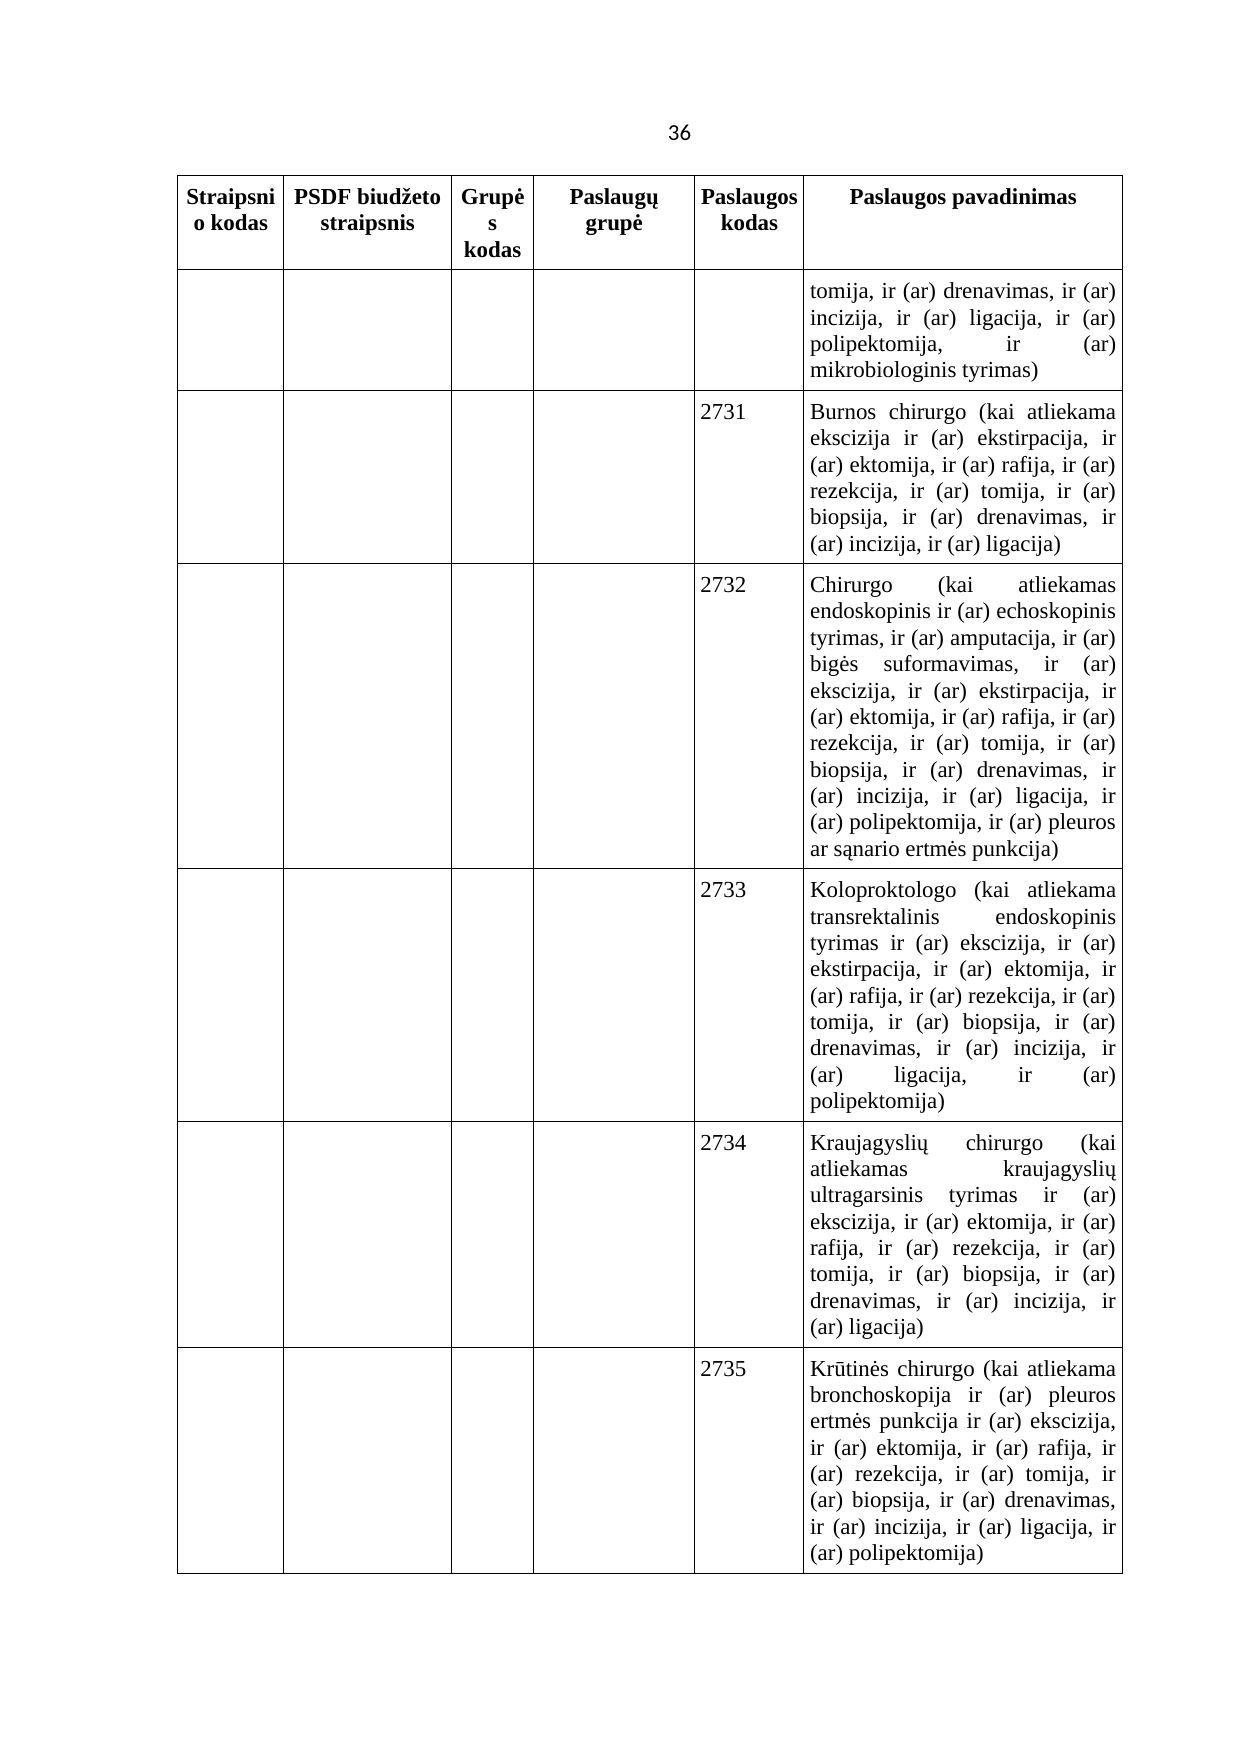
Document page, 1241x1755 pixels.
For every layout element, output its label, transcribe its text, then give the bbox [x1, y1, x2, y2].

table_cell [284, 1348, 451, 1573]
table_cell tomija, ir (ar) drenavimas, ir (ar) incizija, ir (ar) ligacija, ir (ar) polipektomija, ir (ar) mikrobiologinis tyrimas) [804, 270, 1122, 390]
table_cell 2732 [695, 564, 803, 868]
table_cell [452, 391, 533, 563]
table_cell 2735 [695, 1348, 803, 1573]
table_cell 2733 [695, 869, 803, 1121]
table_cell [452, 869, 533, 1121]
table_header Grupės kodas [452, 176, 533, 269]
table_cell [452, 270, 533, 390]
table_cell [534, 391, 694, 563]
table_header Paslaugų grupė [534, 176, 694, 269]
table_cell [452, 1122, 533, 1347]
table_cell [695, 270, 803, 390]
table_cell [284, 1122, 451, 1347]
table_header Straipsnio kodas [178, 176, 283, 269]
table_cell [178, 1348, 283, 1573]
table_cell [284, 391, 451, 563]
table_cell [178, 270, 283, 390]
table_cell Kraujagyslių chirurgo (kai atliekamas kraujagyslių ultragarsinis tyrimas ir (ar) ekscizija, ir (ar) ektomija, ir (ar) rafija, ir (ar) rezekcija, ir (ar) tomija, ir (ar) biopsija, ir (ar) drenavimas, ir (ar) incizija, ir (ar) ligacija) [804, 1122, 1122, 1347]
table_cell Chirurgo (kai atliekamas endoskopinis ir (ar) echoskopinis tyrimas, ir (ar) amputacija, ir (ar) bigės suformavimas, ir (ar) ekscizija, ir (ar) ekstirpacija, ir (ar) ektomija, ir (ar) rafija, ir (ar) rezekcija, ir (ar) tomija, ir (ar) biopsija, ir (ar) drenavimas, ir (ar) incizija, ir (ar) ligacija, ir (ar) polipektomija, ir (ar) pleuros ar sąnario ertmės punkcija) [804, 564, 1122, 868]
table_cell [534, 1348, 694, 1573]
table_cell [284, 564, 451, 868]
table_cell [534, 564, 694, 868]
table_cell [534, 1122, 694, 1347]
table_header Paslaugos pavadinimas [804, 176, 1122, 269]
table_header PSDF biudžeto straipsnis [284, 176, 451, 269]
table_cell [178, 564, 283, 868]
table_cell 2734 [695, 1122, 803, 1347]
table_cell [452, 1348, 533, 1573]
table_cell [534, 869, 694, 1121]
table_cell Koloproktologo (kai atliekama transrektalinis endoskopinis tyrimas ir (ar) ekscizija, ir (ar) ekstirpacija, ir (ar) ektomija, ir (ar) rafija, ir (ar) rezekcija, ir (ar) tomija, ir (ar) biopsija, ir (ar) drenavimas, ir (ar) incizija, ir (ar) ligacija, ir (ar) polipektomija) [804, 869, 1122, 1121]
table_cell Krūtinės chirurgo (kai atliekama bronchoskopija ir (ar) pleuros ertmės punkcija ir (ar) ekscizija, ir (ar) ektomija, ir (ar) rafija, ir (ar) rezekcija, ir (ar) tomija, ir (ar) biopsija, ir (ar) drenavimas, ir (ar) incizija, ir (ar) ligacija, ir (ar) polipektomija) [804, 1348, 1122, 1573]
table_header Paslaugos kodas [695, 176, 803, 269]
table_cell Burnos chirurgo (kai atliekama ekscizija ir (ar) ekstirpacija, ir (ar) ektomija, ir (ar) rafija, ir (ar) rezekcija, ir (ar) tomija, ir (ar) biopsija, ir (ar) drenavimas, ir (ar) incizija, ir (ar) ligacija) [804, 391, 1122, 563]
table_cell 2731 [695, 391, 803, 563]
table_cell [534, 270, 694, 390]
table_cell [178, 1122, 283, 1347]
table_cell [452, 564, 533, 868]
table_cell [284, 270, 451, 390]
table_cell [178, 391, 283, 563]
table_cell [178, 869, 283, 1121]
table_cell [284, 869, 451, 1121]
